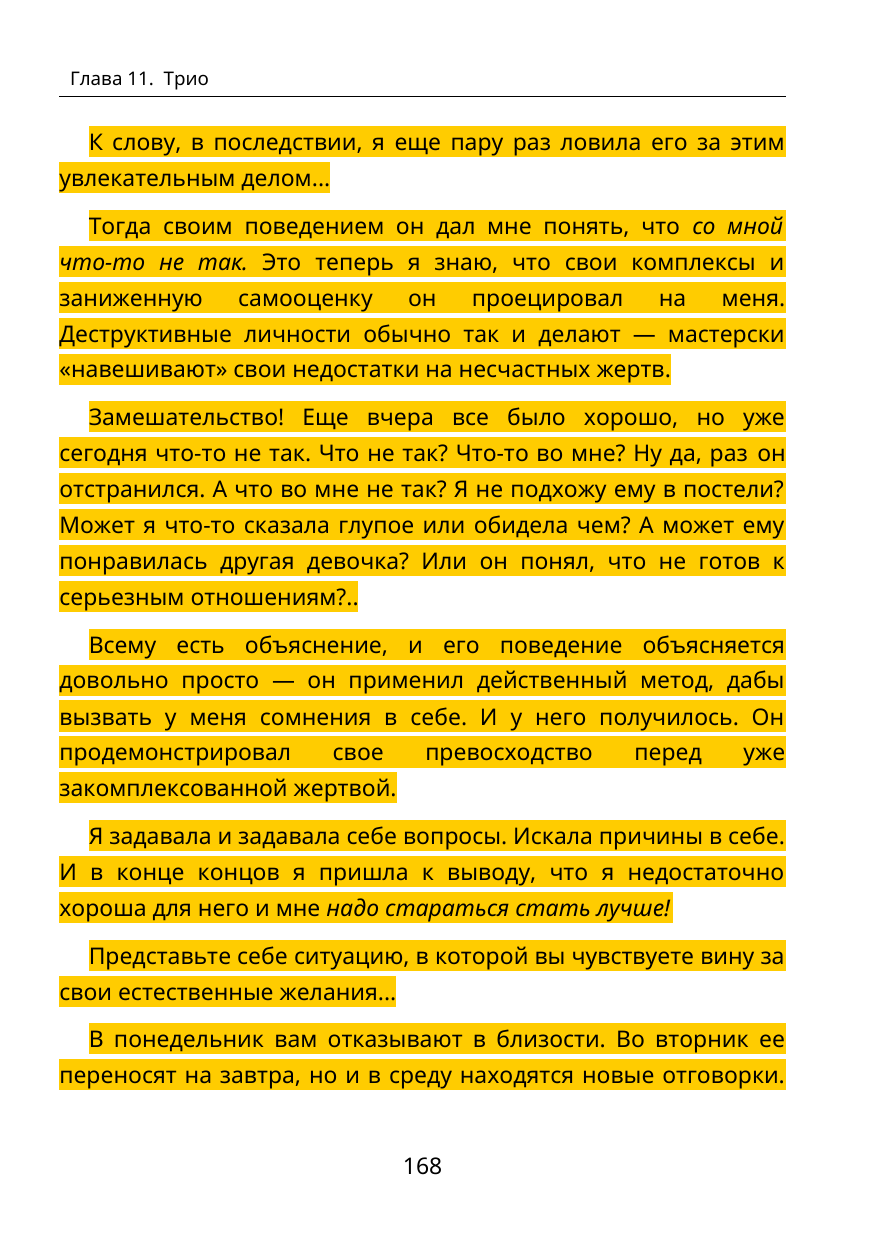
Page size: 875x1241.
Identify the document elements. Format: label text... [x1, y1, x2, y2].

text Всему есть объяснение, и его поведение объясняется довольно просто — он применил действенный метод, дабы вызвать у меня сомнения в себе. И у него получилось. Он продемонстрировал свое превосходство перед уже закомплексованной жертвой. [59, 628, 786, 803]
text Замешательство! Еще вчера все было хорошо, но уже сегодня что-то не так. Что не так? Что-то во мне? Ну да, раз он отстранился. А что во мне не так? Я не подхожу ему в постели? Может я что-то сказала глупое или обидела чем? А может ему понравилась другая девочка? Или он понял, что не готов к серьезным отношениям?.. [59, 401, 786, 612]
text В понедельник вам отказывают в близости. Во вторник ее переносят на завтра, но и в среду находятся новые отговорки. [59, 1023, 786, 1090]
text Представьте себе ситуацию, в которой вы чувствуете вину за свои естественные желания... [59, 939, 786, 1007]
text К слову, в последствии, я еще пару раз ловила его за этим увлекательным делом... [59, 126, 786, 193]
text Тогда своим поведением он дал мне понять, что со мной что-то не так. Это теперь я знаю, что свои комплексы и заниженную самооценку он проецировал на меня. Деструктивные личности обычно так и делают — мастерски «навешивают» свои недостатки на несчастных жертв. [59, 210, 786, 385]
text Я задавала и задавала себе вопросы. Искала причины в себе. И в конце концов я пришла к выводу, что я недостаточно хороша для него и мне надо стараться стать лучше! [59, 820, 786, 923]
